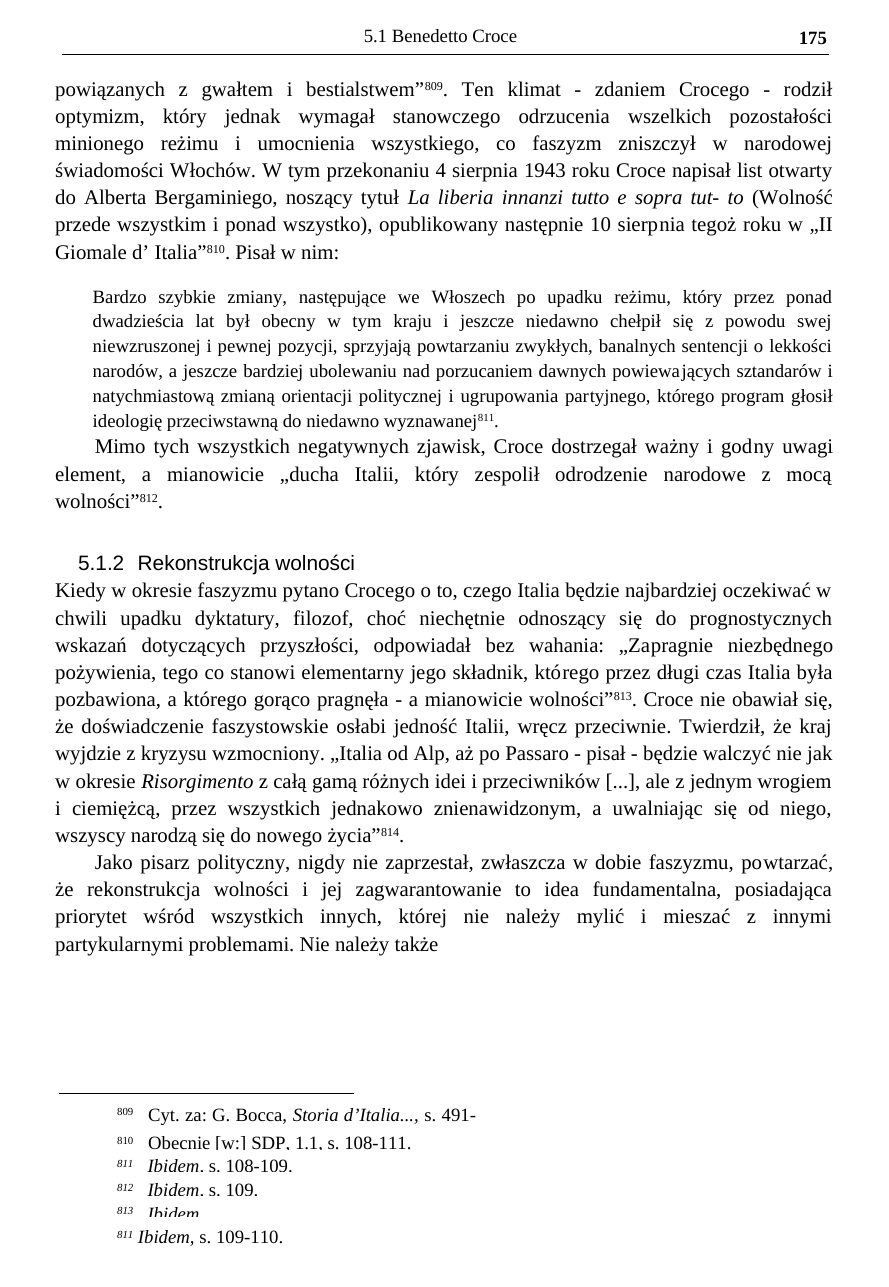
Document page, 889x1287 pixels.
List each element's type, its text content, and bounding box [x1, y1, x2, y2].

text powiązanych z gwałtem i bestialstwem”809. Ten klimat - zdaniem Crocego - rodził optymizm, który jednak wymagał stanowczego odrzucenia wszelkich pozostałości minionego reżimu i umocnienia wszystkiego, co faszyzm zniszczył w narodowej świadomości Włochów. W tym przekonaniu 4 sierpnia 1943 roku Croce napisał list otwarty do Alberta Bergaminiego, noszący tytuł La liberia innanzi tutto e sopra tut- to (Wolność przede wszystkim i ponad wszystko), opublikowany następnie 10 sierp­nia tegoż roku w „II Giomale d’ Italia”810. Pisał w nim: [55, 76, 833, 264]
text 811 Ibidem, s. 109-110. [86, 1226, 476, 1246]
text 809 Cyt. za: G. Bocca, Storia d’Italia..., s. 491-2. [86, 1103, 476, 1128]
text Jako pisarz polityczny, nigdy nie zaprzestał, zwłaszcza w dobie faszyzmu, po­wtarzać, że rekonstrukcja wolności i jej zagwarantowanie to idea fundamentalna, posiadająca priorytet wśród wszystkich innych, której nie należy mylić i mieszać z innymi partykularnymi problemami. Nie należy także [55, 850, 833, 956]
text 812 Ibidem, s. 109. [86, 1179, 476, 1195]
list Rekonstrukcja wolności [55, 551, 833, 575]
text 811 Ibidem, s. 108-109. [86, 1155, 476, 1172]
text 5.1 Benedetto Croce [363, 25, 527, 47]
text Kiedy w okresie faszyzmu pytano Crocego o to, czego Italia będzie najbardziej oczekiwać w chwili upadku dyktatury, filozof, choć niechętnie odnoszący się do prognostycznych wskazań dotyczących przyszłości, odpowiadał bez wahania: „Za­pragnie niezbędnego pożywienia, tego co stanowi elementarny jego składnik, któ­rego przez długi czas Italia była pozbawiona, a którego gorąco pragnęła - a miano­wicie wolności”813. Croce nie obawiał się, że doświadczenie faszystowskie osłabi jedność Italii, wręcz przeciwnie. Twierdził, że kraj wyjdzie z kryzysu wzmocniony. „Italia od Alp, aż po Passaro - pisał - będzie walczyć nie jak w okresie Risorgimen­to z całą gamą różnych idei i przeciwników [...], ale z jednym wrogiem i ciemiężcą, przez wszystkich jednakowo znienawidzonym, a uwalniając się od niego, wszyscy narodzą się do nowego życia”814. [55, 578, 833, 847]
text 810 Obecnie [w:] SDP, 1.1, s. 108-111. [86, 1132, 476, 1150]
text 175 [798, 27, 831, 48]
text Bardzo szybkie zmiany, następujące we Włoszech po upadku reżimu, który przez ponad dwadzieścia lat był obecny w tym kraju i jeszcze niedawno chełpił się z powodu swej niewzruszonej i pewnej pozycji, sprzyjają powtarzaniu zwykłych, banalnych sentencji o lekkości narodów, a jeszcze bardziej ubolewaniu nad porzucaniem dawnych powiewa­jących sztandarów i natychmiastową zmianą orientacji politycznej i ugrupowania par­tyjnego, którego program głosił ideologię przeciwstawną do niedawno wyznawanej811. [92, 286, 833, 431]
text Mimo tych wszystkich negatywnych zjawisk, Croce dostrzegał ważny i god­ny uwagi element, a mianowicie „ducha Italii, który zespolił odrodzenie narodowe z mocą wolności”812. [55, 434, 833, 513]
text 813 Ibidem. [86, 1202, 476, 1217]
